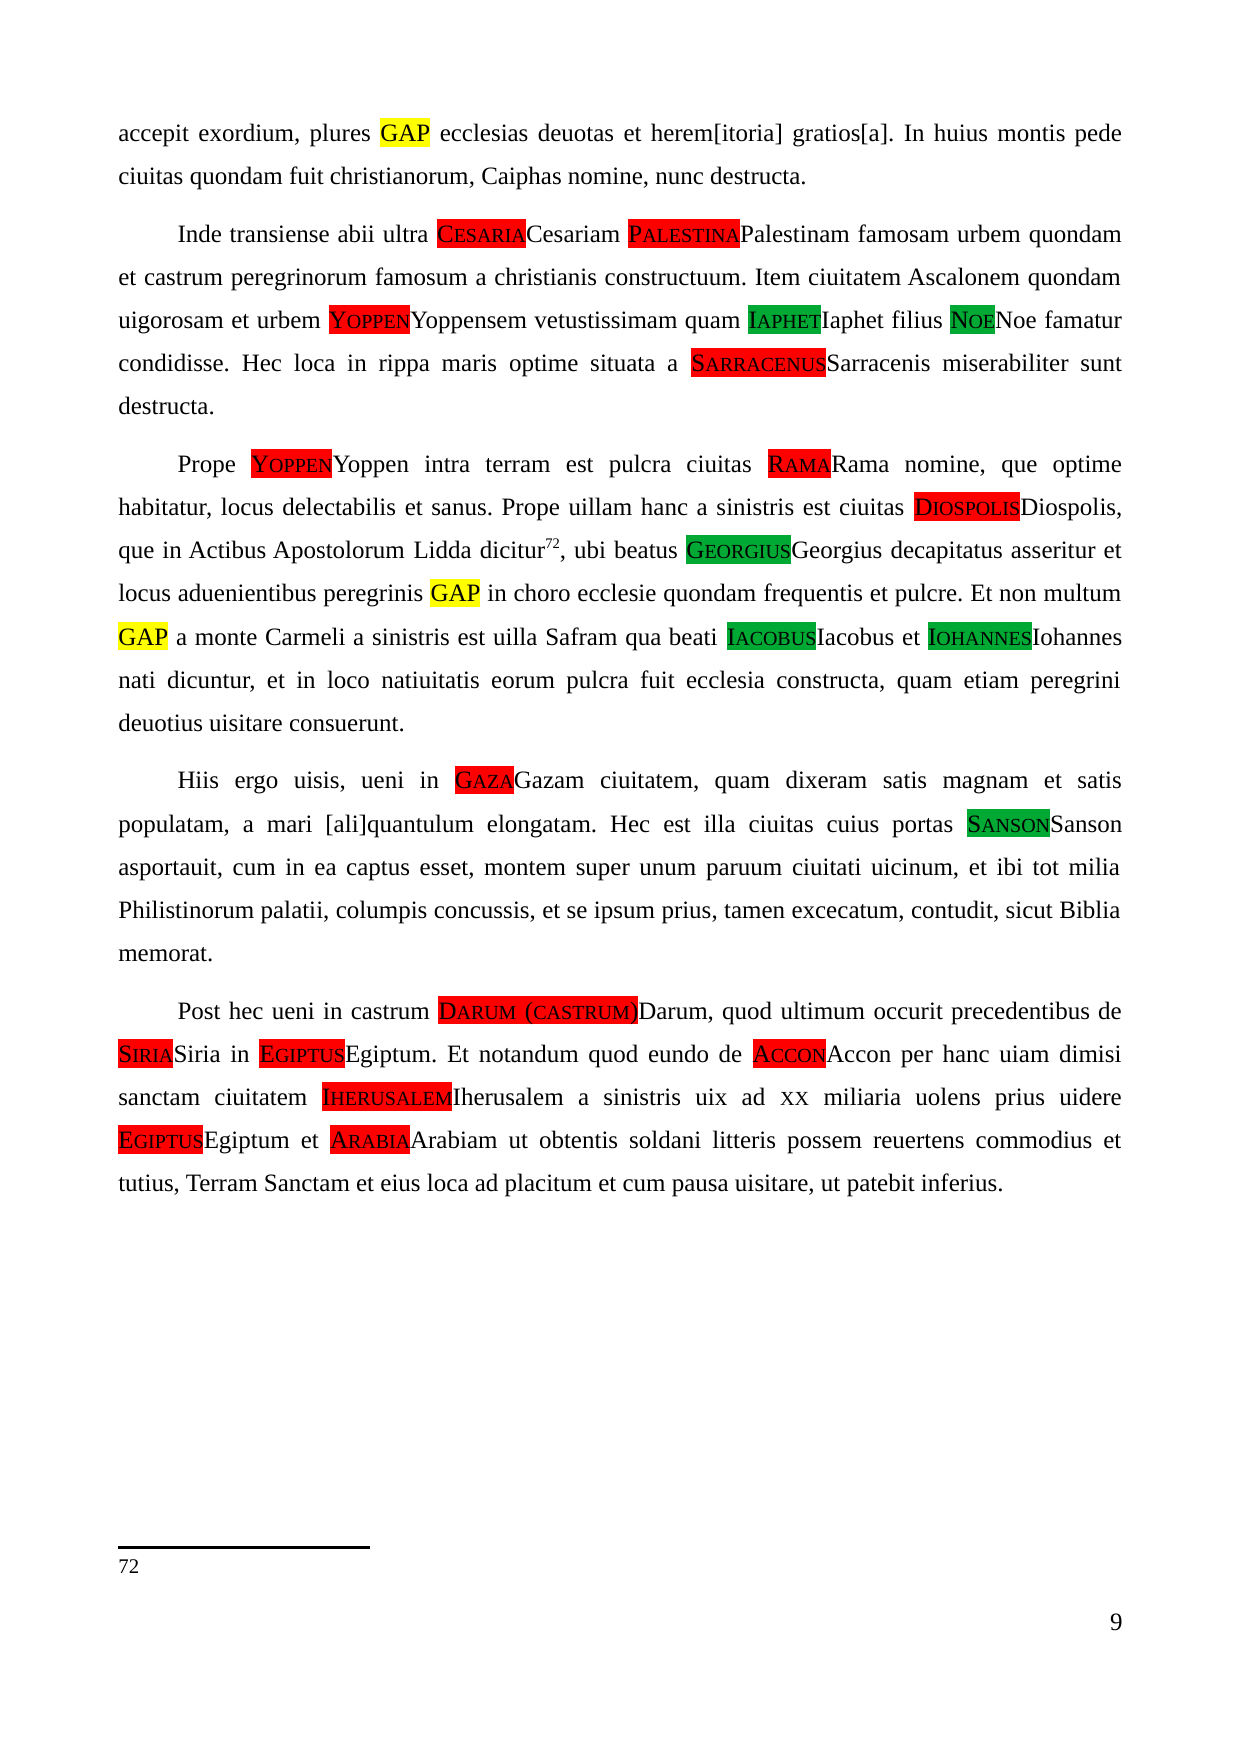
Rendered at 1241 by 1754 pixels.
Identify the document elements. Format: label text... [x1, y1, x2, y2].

text Prope YoppenYoppen intra terram est pulcra ciuitas RamaRama nomine, que optime habitatur, locus delectabilis et sanus. Prope uillam hanc a sinistris est ciuitas DiospolisDiospolis, que in Actibus Apostolorum Lidda dicitur, ubi beatus GeorgiusGeorgius decapitatus asseritur et locus aduenientibus peregrinis GAP in choro ecclesie quondam frequentis et pulcre. Et non multum GAP a monte Carmeli a sinistris est uilla Safram qua beati IacobusIacobus et IohannesIohannes nati dicuntur, et in loco natiuitatis eorum pulcra fuit ecclesia constructa, quam etiam peregrini deuotius uisitare consuerunt. [118, 449, 1122, 737]
text Inde transiense abii ultra CesariaCesariam PalestinaPalestinam famosam urbem quondam et castrum peregrinorum famosum a christianis constructuum. Item ciuitatem Ascalonem quondam uigorosam et urbem YoppenYoppensem vetustissimam quam IaphetIaphet filius NoeNoe famatur condidisse. Hec loca in rippa maris optime situata a SarracenusSarracenis miserabiliter sunt destructa. [118, 219, 1122, 420]
text Hiis ergo uisis, ueni in GazaGazam ciuitatem, quam dixeram satis magnam et satis populatam, a mari [ali]quantulum elongatam. Hec est illa ciuitas cuius portas SansonSanson asportauit, cum in ea captus esset, montem super unum paruum ciuitati uicinum, et ibi tot milia Philistinorum palatii, columpis concussis, et se ipsum prius, tamen excecatum, contudit, sicut Biblia memorat. [118, 766, 1122, 967]
text accepit exordium, plures GAP ecclesias deuotas et herem[itoria] gratios[a]. In huius montis pede ciuitas quondam fuit christianorum, Caiphas nomine, nunc destructa. [118, 118, 1122, 190]
text Post hec ueni in castrum Darum (castrum)Darum, quod ultimum occurit precedentibus de SiriaSiria in EgiptusEgiptum. Et notandum quod eundo de AcconAccon per hanc uiam dimisi sanctam ciuitatem IherusalemIherusalem a sinistris uix ad xx miliaria uolens prius uidere EgiptusEgiptum et ArabiaArabiam ut obtentis soldani litteris possem reuertens commodius et tutius, Terram Sanctam et eius loca ad placitum et cum pausa uisitare, ut patebit inferius. [118, 996, 1122, 1197]
